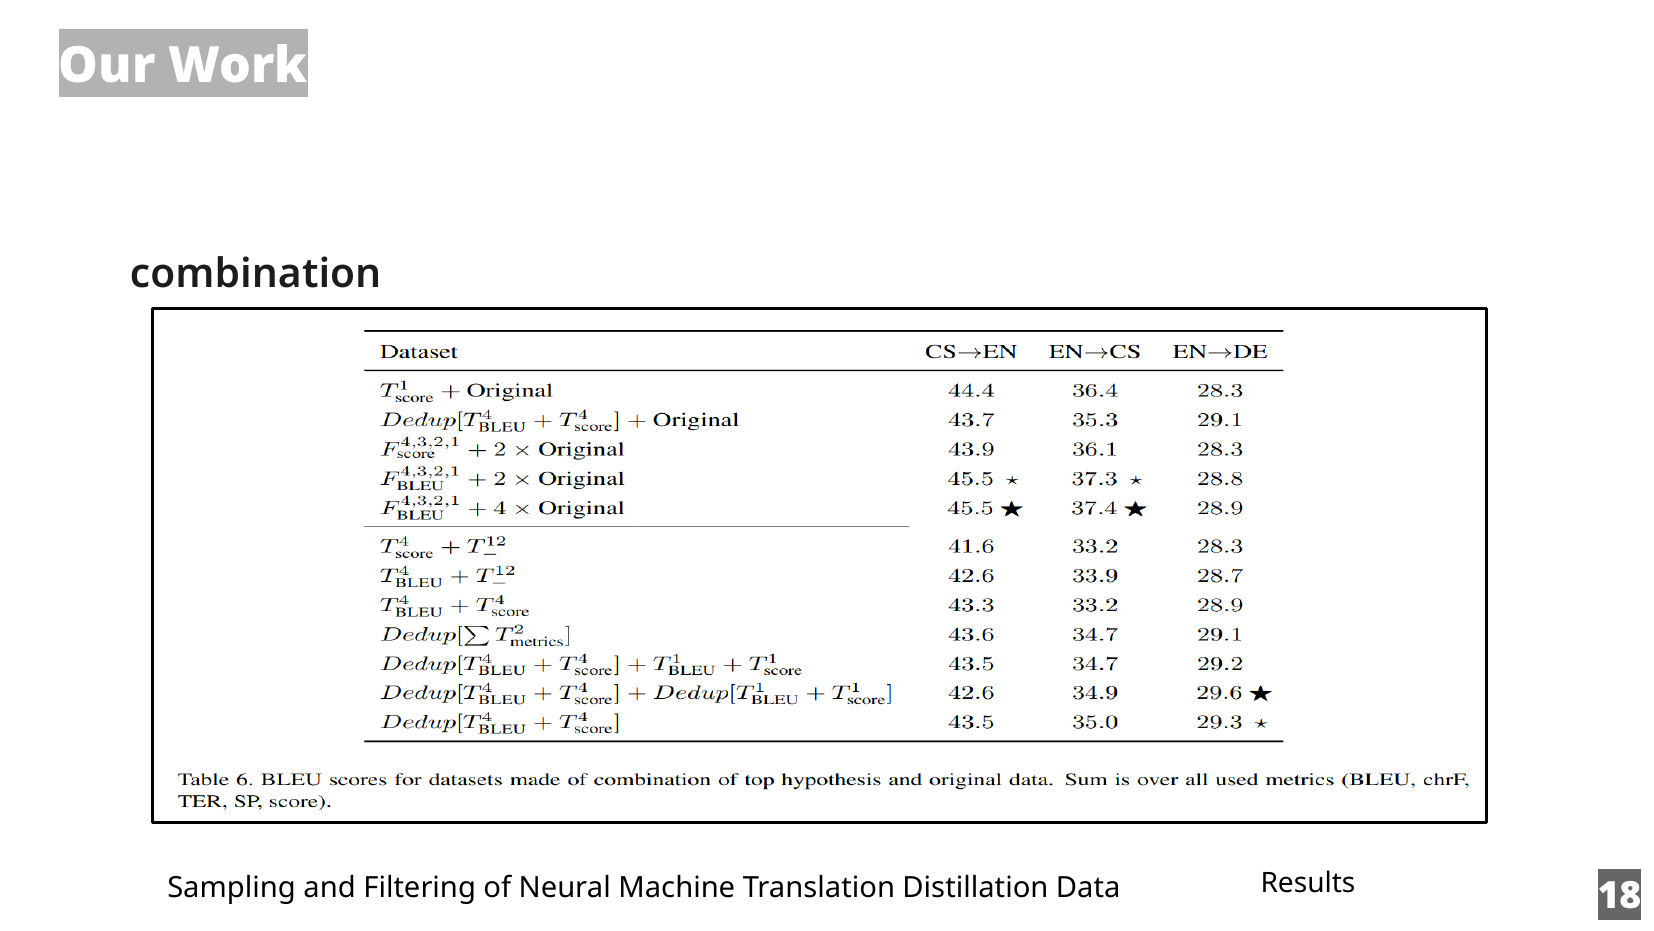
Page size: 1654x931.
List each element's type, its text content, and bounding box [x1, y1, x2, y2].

picture [153, 310, 1486, 822]
list combination [59, 243, 1565, 820]
text_box Sampling and Filtering of Neural Machine Translation Distillation Data [152, 858, 1201, 908]
title Our Work [59, 0, 1595, 98]
text_box Results [1245, 855, 1624, 903]
